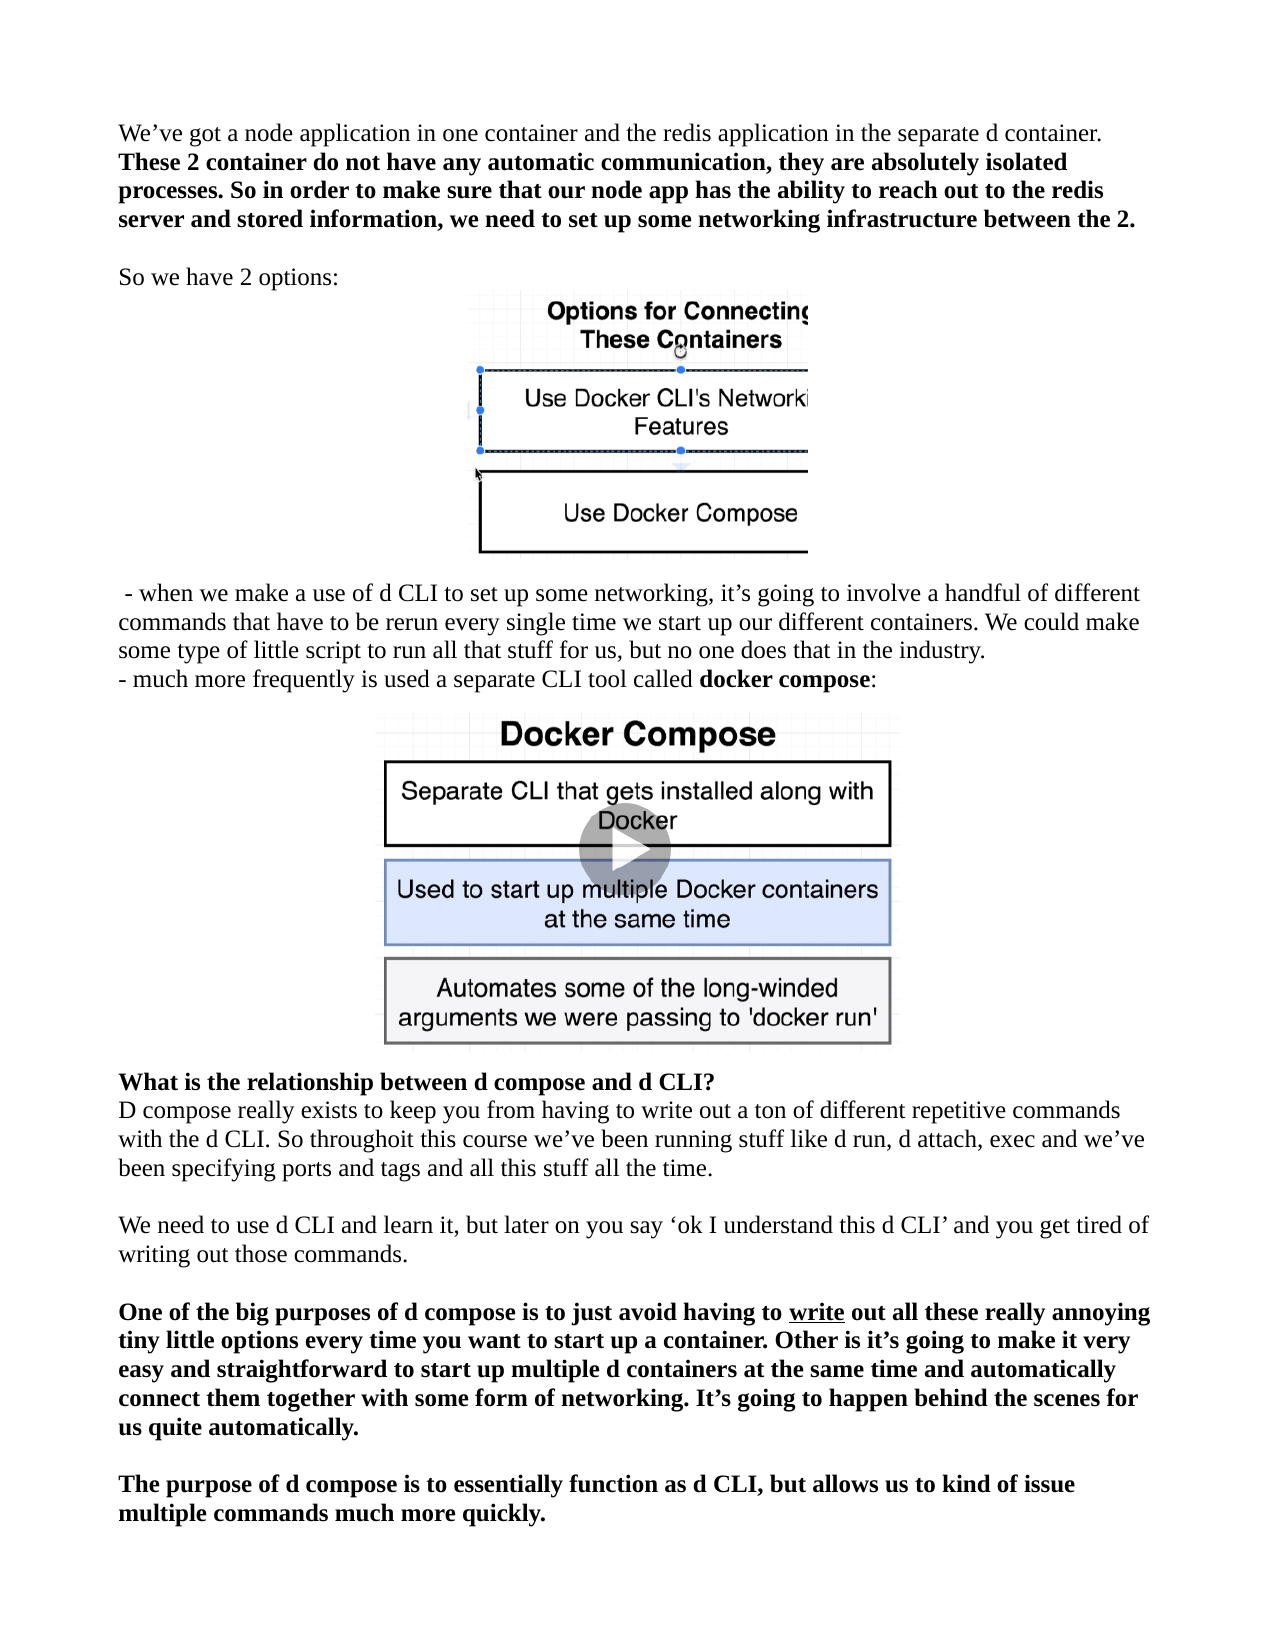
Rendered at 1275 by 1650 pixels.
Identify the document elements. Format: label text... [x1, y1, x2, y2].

picture [467, 290, 808, 559]
picture [375, 711, 901, 1051]
text We need to use d CLI and learn it, but later on you say ‘ok I understand this d CLI’ and you get tired of writing out those commands. [118, 1211, 1157, 1268]
text One of the big purposes of d compose is to just avoid having to write out all these really annoying tiny little options every time you want to start up a container. Other is it’s going to make it very easy and straightforward to start up multiple d containers at the same time and automatically connect them together with some form of networking. It’s going to happen behind the scenes for us quite automatically. [118, 1297, 1157, 1441]
text What is the relationship between d compose and d CLI? [118, 1067, 1157, 1096]
text The purpose of d compose is to essentially function as d CLI, but allows us to kind of issue multiple commands much more quickly. [118, 1469, 1157, 1527]
text We’ve got a node application in one container and the redis application in the separate d container. These 2 container do not have any automatic communication, they are absolutely isolated processes. So in order to make sure that our node app has the ability to reach out to the redis server and stored information, we need to set up some networking infrastructure between the 2. [118, 118, 1157, 233]
text So we have 2 options: [118, 262, 1157, 291]
text - when we make a use of d CLI to set up some networking, it’s going to involve a handful of different commands that have to be rerun every single time we start up our different containers. We could make some type of little script to run all that stuff for us, but no one does that in the industry. [118, 578, 1157, 664]
text D compose really exists to keep you from having to write out a ton of different repetitive commands with the d CLI. So throughoit this course we’ve been running stuff like d run, d attach, exec and we’ve been specifying ports and tags and all this stuff all the time. [118, 1096, 1157, 1182]
text - much more frequently is used a separate CLI tool called docker compose: [118, 664, 1157, 693]
